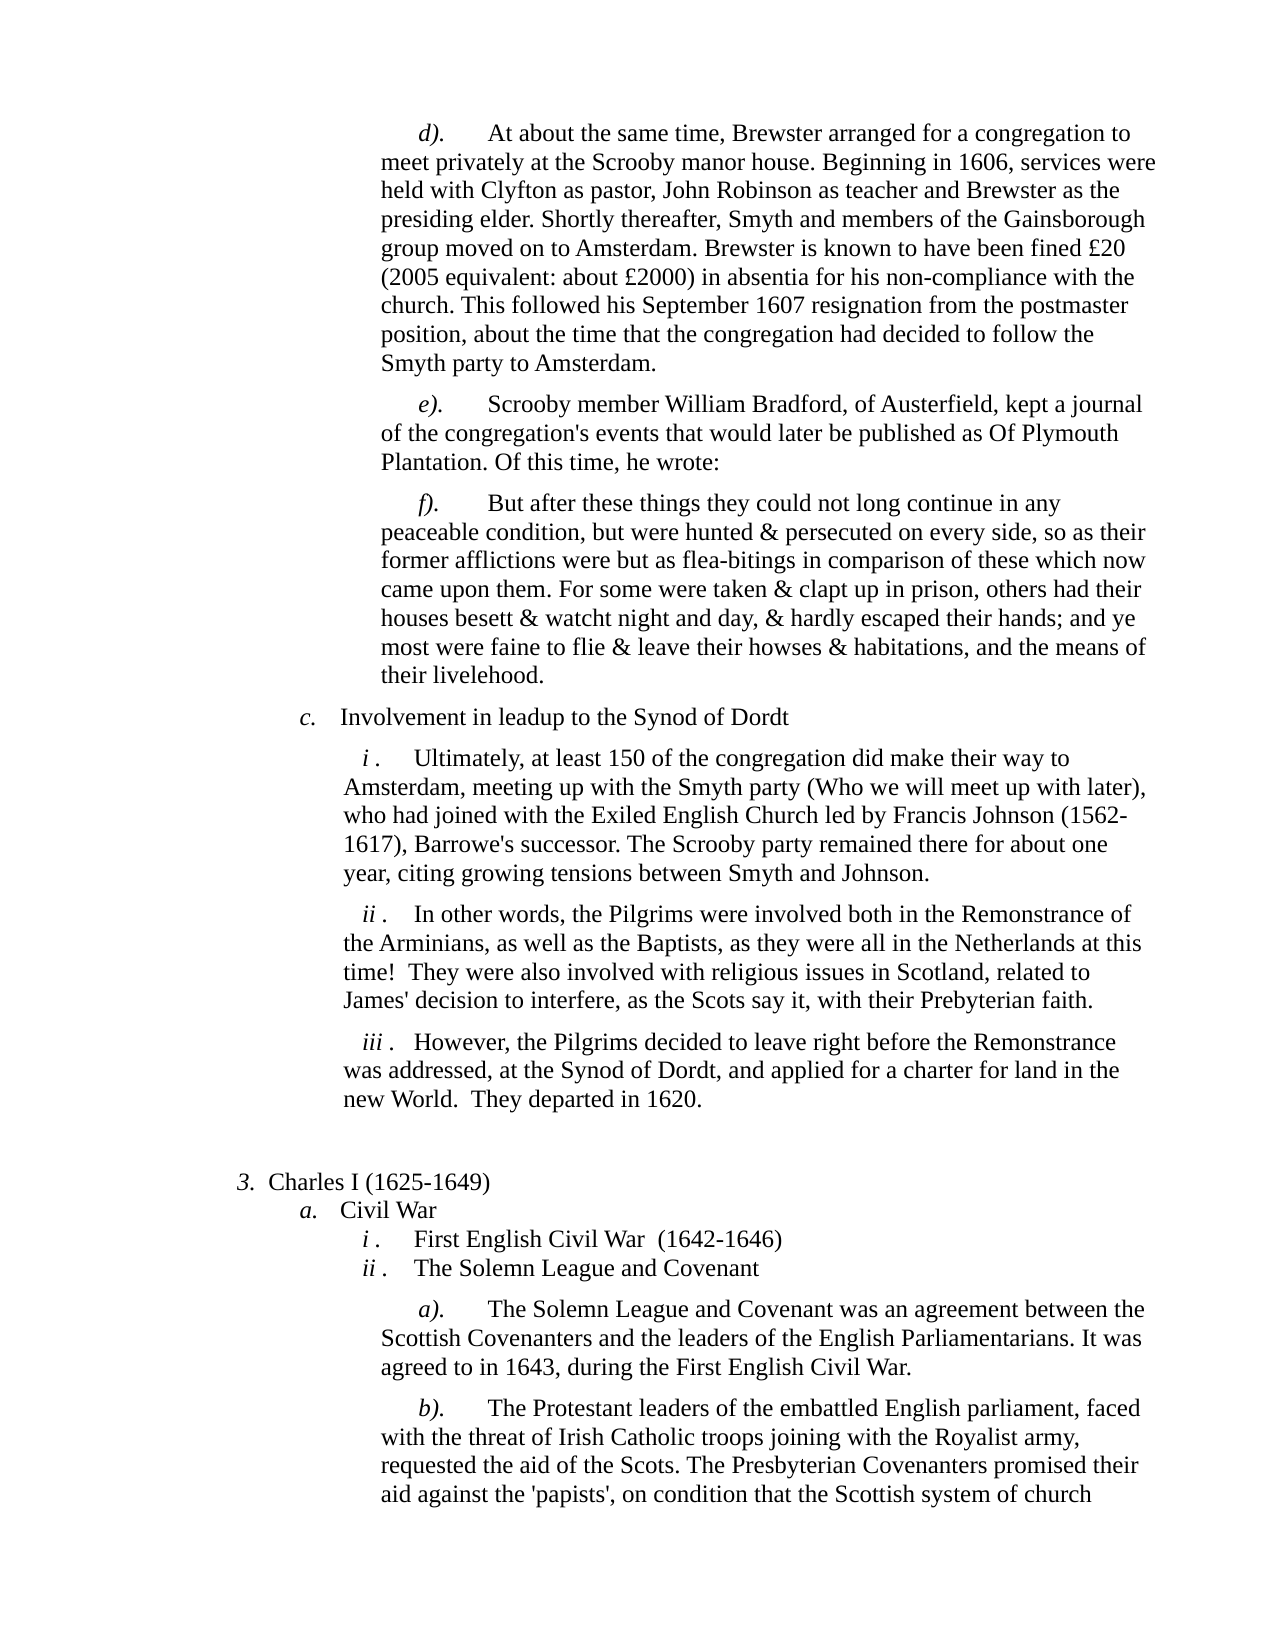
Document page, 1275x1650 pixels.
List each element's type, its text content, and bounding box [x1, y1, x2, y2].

list The Solemn League and Covenant was an agreement between the Scottish Covenanters and the leaders of the English Parliamentarians. It was agreed to in 1643, during the First English Civil War. [343, 1294, 1157, 1381]
list But after these things they could not long continue in any peaceable condition, but were hunted & persecuted on every side, so as their former afflictions were but as flea-bitings in comparison of these which now came upon them. For some were taken & clapt up in prison, others had their houses besett & watcht night and day, & hardly escaped their hands; and ye most were faine to flie & leave their howses & habitations, and the means of their livelehood. [343, 488, 1157, 689]
list However, the Pilgrims decided to leave right before the Remonstrance was addressed, at the Synod of Dordt, and applied for a charter for land in the new World. They departed in 1620. [306, 1027, 1157, 1113]
list Involvement in leadup to the Synod of Dordt [268, 702, 1157, 731]
list Civil War [268, 1196, 1157, 1224]
list The Protestant leaders of the embattled English parliament, faced with the threat of Irish Catholic troops joining with the Royalist army, requested the aid of the Scots. The Presbyterian Covenanters promised their aid against the 'papists', on condition that the Scottish system of church [343, 1393, 1157, 1508]
list The Solemn League and Covenant [306, 1253, 1157, 1282]
list First English Civil War (1642-1646) [306, 1224, 1157, 1253]
list Charles I (1625-1649) [231, 1167, 1157, 1196]
list Ultimately, at least 150 of the congregation did make their way to Amsterdam, meeting up with the Smyth party (Who we will meet up with later), who had joined with the Exiled English Church led by Francis Johnson (1562-1617), Barrowe's successor. The Scrooby party remained there for about one year, citing growing tensions between Smyth and Johnson. [306, 743, 1157, 887]
list Scrooby member William Bradford, of Austerfield, kept a journal of the congregation's events that would later be published as Of Plymouth Plantation. Of this time, he wrote: [343, 389, 1157, 476]
list In other words, the Pilgrims were involved both in the Remonstrance of the Arminians, as well as the Baptists, as they were all in the Netherlands at this time! They were also involved with religious issues in Scotland, related to James' decision to interfere, as the Scots say it, with their Prebyterian faith. [306, 899, 1157, 1014]
list At about the same time, Brewster arranged for a congregation to meet privately at the Scrooby manor house. Beginning in 1606, services were held with Clyfton as pastor, John Robinson as teacher and Brewster as the presiding elder. Shortly thereafter, Smyth and members of the Gainsborough group moved on to Amsterdam. Brewster is known to have been fined £20 (2005 equivalent: about £2000) in absentia for his non-compliance with the church. This followed his September 1607 resignation from the postmaster position, about the time that the congregation had decided to follow the Smyth party to Amsterdam. [343, 118, 1157, 377]
